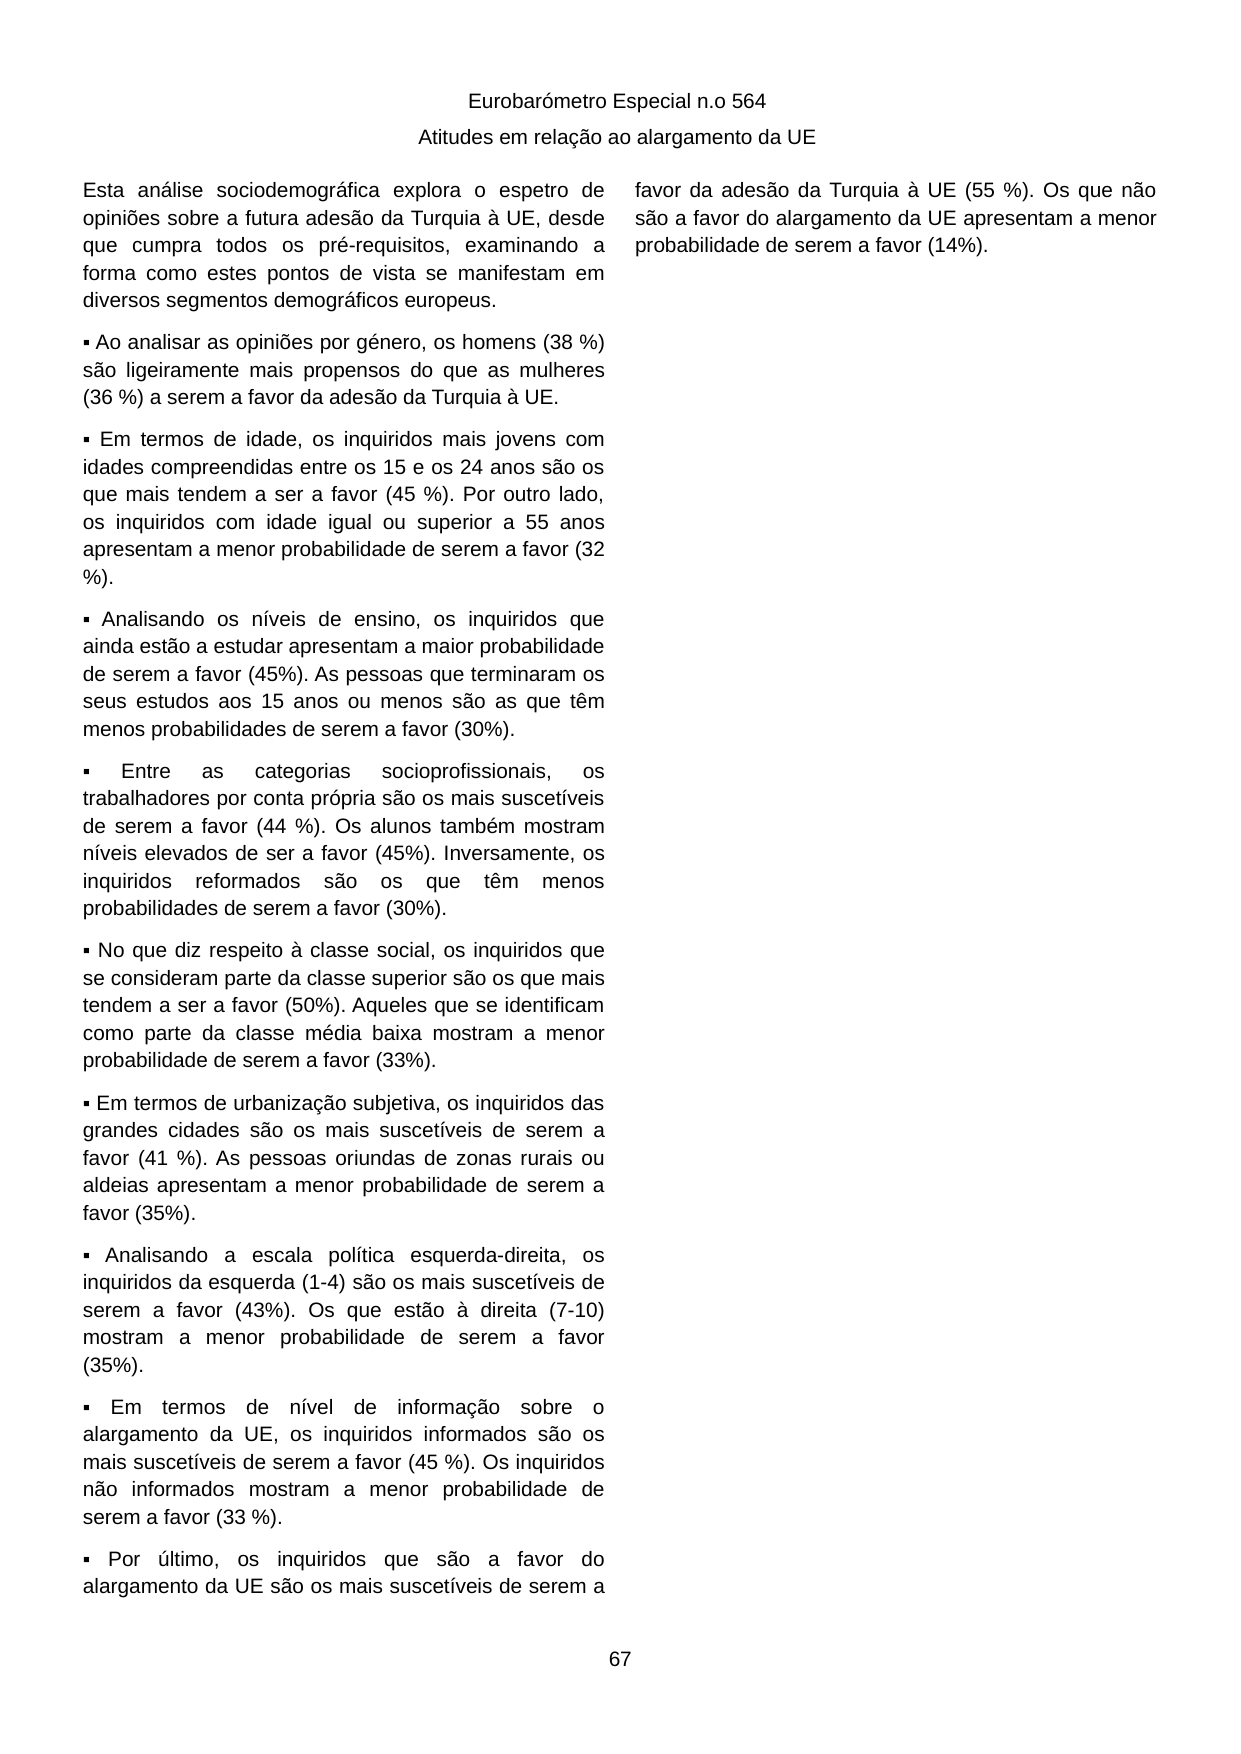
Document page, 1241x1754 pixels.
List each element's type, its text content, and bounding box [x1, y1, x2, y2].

text ▪ Em termos de urbanização subjetiva, os inquiridos das grandes cidades são os mais suscetíveis de serem a favor (41 %). As pessoas oriundas de zonas rurais ou aldeias apresentam a menor probabilidade de serem a favor (35%). [83, 1090, 605, 1224]
text ▪ No que diz respeito à classe social, os inquiridos que se consideram parte da classe superior são os que mais tendem a ser a favor (50%). Aqueles que se identificam como parte da classe média baixa mostram a menor probabilidade de serem a favor (33%). [83, 938, 605, 1072]
text ▪ Analisando os níveis de ensino, os inquiridos que ainda estão a estudar apresentam a maior probabilidade de serem a favor (45%). As pessoas que terminaram os seus estudos aos 15 anos ou menos são as que têm menos probabilidades de serem a favor (30%). [83, 607, 605, 741]
text ▪ Ao analisar as opiniões por género, os homens (38 %) são ligeiramente mais propensos do que as mulheres (36 %) a serem a favor da adesão da Turquia à UE. [83, 330, 605, 409]
text ▪ Em termos de idade, os inquiridos mais jovens com idades compreendidas entre os 15 e os 24 anos são os que mais tendem a ser a favor (45 %). Por outro lado, os inquiridos com idade igual ou superior a 55 anos apresentam a menor probabilidade de serem a favor (32 %). [83, 427, 605, 588]
text ▪ Por último, os inquiridos que são a favor do alargamento da UE são os mais suscetíveis de serem a [83, 1547, 605, 1598]
text ▪ Entre as categorias socioprofissionais, os trabalhadores por conta própria são os mais suscetíveis de serem a favor (44 %). Os alunos também mostram níveis elevados de ser a favor (45%). Inversamente, os inquiridos reformados são os que têm menos probabilidades de serem a favor (30%). [83, 759, 605, 920]
text favor da adesão da Turquia à UE (55 %). Os que não são a favor do alargamento da UE apresentam a menor probabilidade de serem a favor (14%). [635, 178, 1157, 257]
text Esta análise sociodemográfica explora o espetro de opiniões sobre a futura adesão da Turquia à UE, desde que cumpra todos os pré-requisitos, examinando a forma como estes pontos de vista se manifestam em diversos segmentos demográficos europeus. [83, 178, 605, 312]
text ▪ Analisando a escala política esquerda-direita, os inquiridos da esquerda (1-4) são os mais suscetíveis de serem a favor (43%). Os que estão à direita (7-10) mostram a menor probabilidade de serem a favor (35%). [83, 1242, 605, 1376]
text ▪ Em termos de nível de informação sobre o alargamento da UE, os inquiridos informados são os mais suscetíveis de serem a favor (45 %). Os inquiridos não informados mostram a menor probabilidade de serem a favor (33 %). [83, 1394, 605, 1528]
